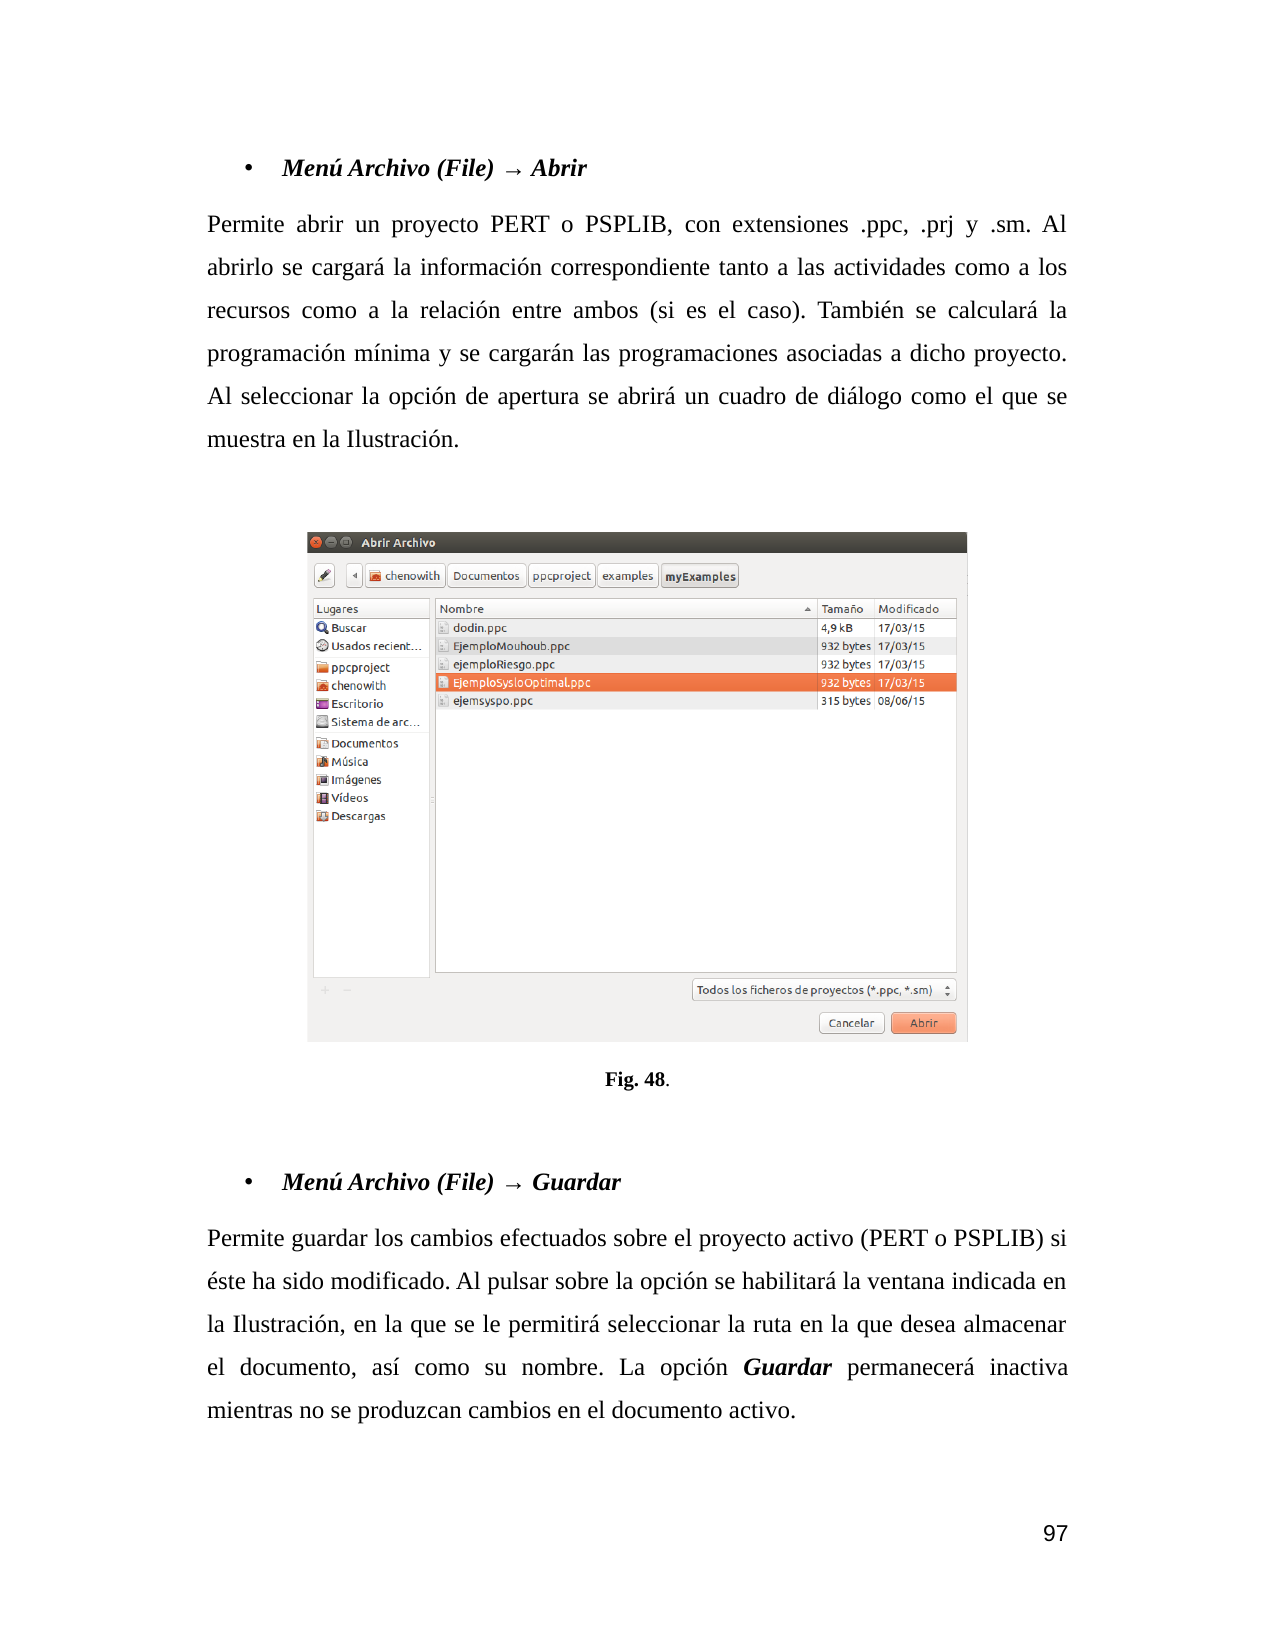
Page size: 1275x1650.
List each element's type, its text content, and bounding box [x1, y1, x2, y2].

text Permite abrir un proyecto PERT o PSPLIB, con extensiones .ppc, .prj y .sm. Al abrirlo se cargará la información correspondiente tanto a las actividades como a los recursos como a la relación entre ambos (si es el caso). También se calculará la programación mínima y se cargarán las programaciones asociadas a dicho proyecto. Al seleccionar la opción de apertura se abrirá un cuadro de diálogo como el que se muestra en la Ilustración. [207, 209, 1068, 453]
text Fig. 48. [207, 1067, 1068, 1091]
text Permite guardar los cambios efectuados sobre el proyecto activo (PERT o PSPLIB) si éste ha sido modificado. Al pulsar sobre la opción se habilitará la ventana indicada en la Ilustración, en la que se le permitirá seleccionar la ruta en la que desea almacenar el documento, así como su nombre. La opción Guardar permanecerá inactiva mientras no se produzcan cambios en el documento activo. [207, 1223, 1068, 1424]
list Menú Archivo (File) → Guardar [244, 1167, 1068, 1196]
list Menú Archivo (File) → Abrir [244, 153, 1068, 182]
